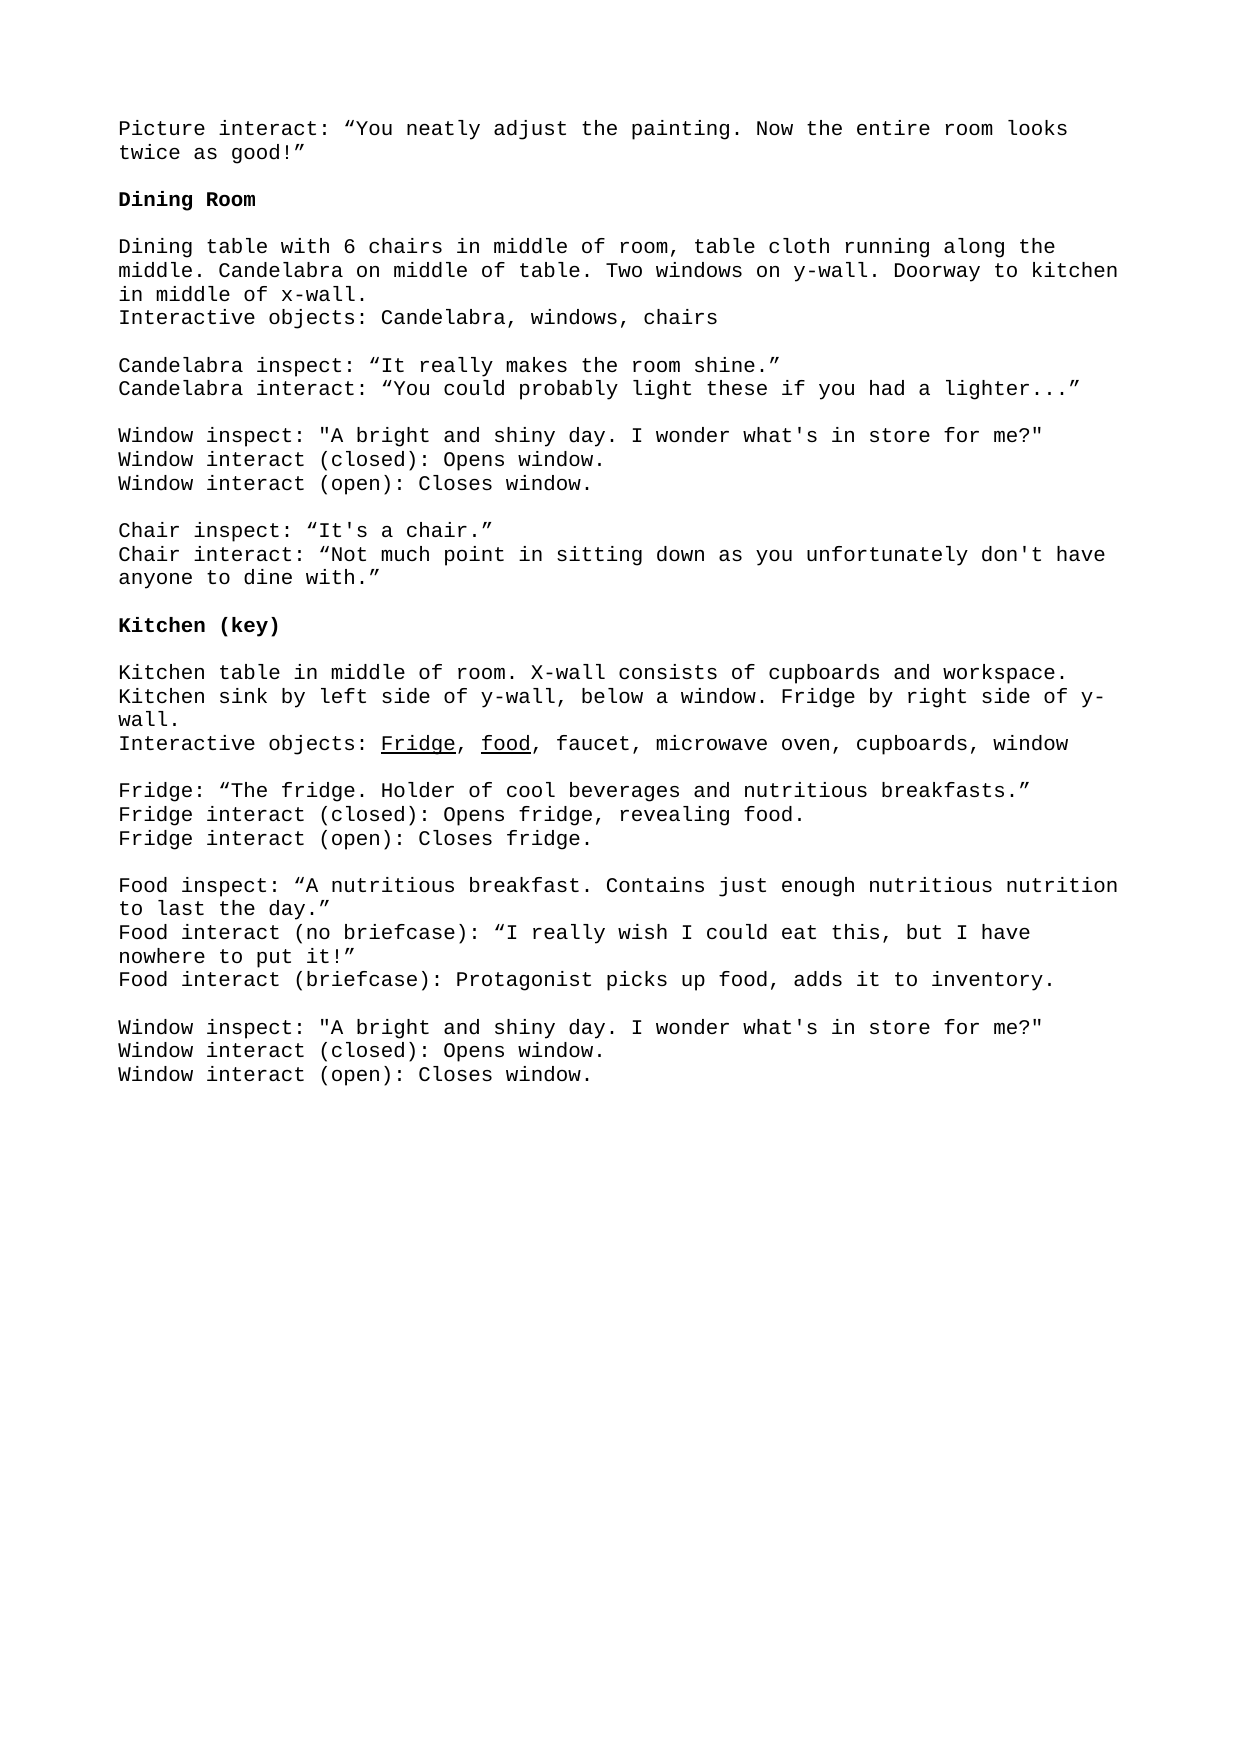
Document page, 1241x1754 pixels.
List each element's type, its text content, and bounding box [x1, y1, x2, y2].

text Food interact (briefcase): Protagonist picks up food, adds it to inventory. [118, 969, 1122, 993]
text Fridge interact (open): Closes fridge. [118, 827, 1122, 851]
text Window interact (closed): Opens window. [118, 1040, 1122, 1064]
text Window inspect: "A bright and shiny day. I wonder what's in store for me?" [118, 426, 1122, 449]
text Chair inspect: “It's a chair.” [118, 520, 1122, 544]
text Interactive objects: Fridge, food, faucet, microwave oven, cupboards, window [118, 733, 1122, 757]
text Dining Room [118, 189, 1122, 213]
text Fridge: “The fridge. Holder of cool beverages and nutritious breakfasts.” [118, 780, 1122, 804]
text Fridge interact (closed): Opens fridge, revealing food. [118, 804, 1122, 827]
text Candelabra interact: “You could probably light these if you had a lighter...” [118, 378, 1122, 402]
text Kitchen table in middle of room. X-wall consists of cupboards and workspace. Kitchen sink by left side of y-wall, below a window. Fridge by right side of y-wall. [118, 662, 1122, 733]
text Candelabra inspect: “It really makes the room shine.” [118, 354, 1122, 378]
text Interactive objects: Candelabra, windows, chairs [118, 307, 1122, 331]
text Window inspect: "A bright and shiny day. I wonder what's in store for me?" [118, 1017, 1122, 1040]
text Dining table with 6 chairs in middle of room, table cloth running along the middle. Candelabra on middle of table. Two windows on y-wall. Doorway to kitchen in middle of x-wall. [118, 236, 1122, 307]
text Picture interact: “You neatly adjust the painting. Now the entire room looks twice as good!” [118, 118, 1122, 165]
text Kitchen (key) [118, 615, 1122, 638]
text Window interact (open): Closes window. [118, 473, 1122, 496]
text Chair interact: “Not much point in sitting down as you unfortunately don't have anyone to dine with.” [118, 544, 1122, 591]
text Window interact (open): Closes window. [118, 1064, 1122, 1088]
text Food interact (no briefcase): “I really wish I could eat this, but I have nowhere to put it!” [118, 922, 1122, 969]
text Food inspect: “A nutritious breakfast. Contains just enough nutritious nutrition to last the day.” [118, 875, 1122, 922]
text Window interact (closed): Opens window. [118, 449, 1122, 473]
